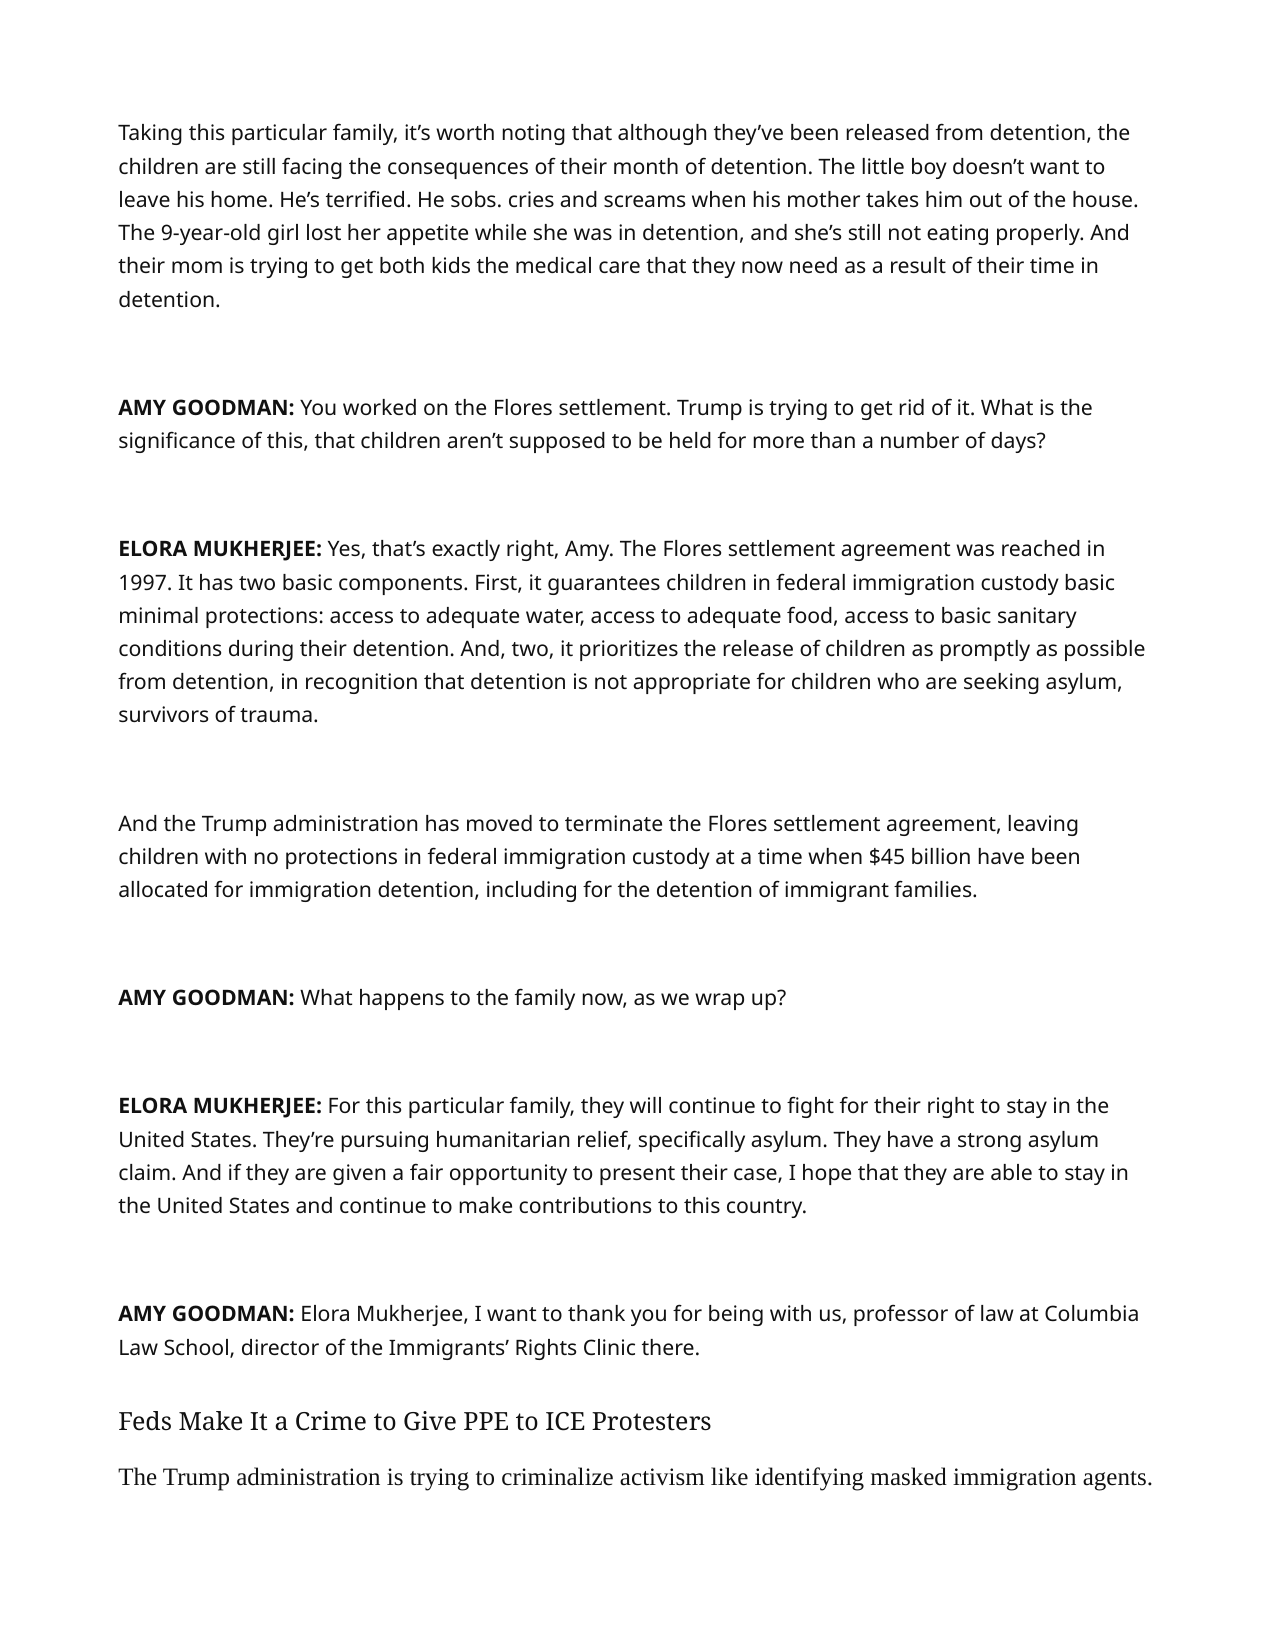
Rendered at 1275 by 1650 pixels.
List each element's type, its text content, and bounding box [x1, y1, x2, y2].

text ELORA MUKHERJEE: Yes, that’s exactly right, Amy. The Flores settlement agreement was reached in 1997. It has two basic components. First, it guarantees children in federal immigration custody basic minimal protections: access to adequate water, access to adequate food, access to basic sanitary conditions during their detention. And, two, it prioritizes the release of children as promptly as possible from detention, in recognition that detention is not appropriate for children who are seeking asylum, survivors of trauma. [118, 534, 1157, 729]
text ELORA MUKHERJEE: For this particular family, they will continue to fight for their right to stay in the United States. They’re pursuing humanitarian relief, specifically asylum. They have a strong asylum claim. And if they are given a fair opportunity to present their case, I hope that they are able to stay in the United States and continue to make contributions to this country. [118, 1091, 1157, 1220]
text And the Trump administration has moved to terminate the Flores settlement agreement, leaving children with no protections in federal immigration custody at a time when $45 billion have been allocated for immigration detention, including for the detention of immigrant families. [118, 808, 1157, 904]
text Taking this particular family, it’s worth noting that although they’ve been released from detention, the children are still facing the consequences of their month of detention. The little boy doesn’t want to leave his home. He’s terrified. He sobs. cries and screams when his mother takes him out of the house. The 9-year-old girl lost her appetite while she was in detention, and she’s still not eating properly. And their mom is trying to get both kids the medical care that they now need as a result of their time in detention. [118, 118, 1157, 313]
text AMY GOODMAN: What happens to the family now, as we wrap up? [118, 983, 1157, 1012]
subtitle Feds Make It a Crime to Give PPE to ICE Protesters [118, 1403, 1157, 1437]
text AMY GOODMAN: You worked on the Flores settlement. Trump is trying to get rid of it. What is the significance of this, that children aren’t supposed to be held for more than a number of days? [118, 392, 1157, 455]
text The Trump administration is trying to criminalize activism like identifying masked immigration agents. [118, 1462, 1157, 1491]
text AMY GOODMAN: Elora Mukherjee, I want to thank you for being with us, professor of law at Columbia Law School, director of the Immigrants’ Rights Clinic there. [118, 1299, 1157, 1361]
